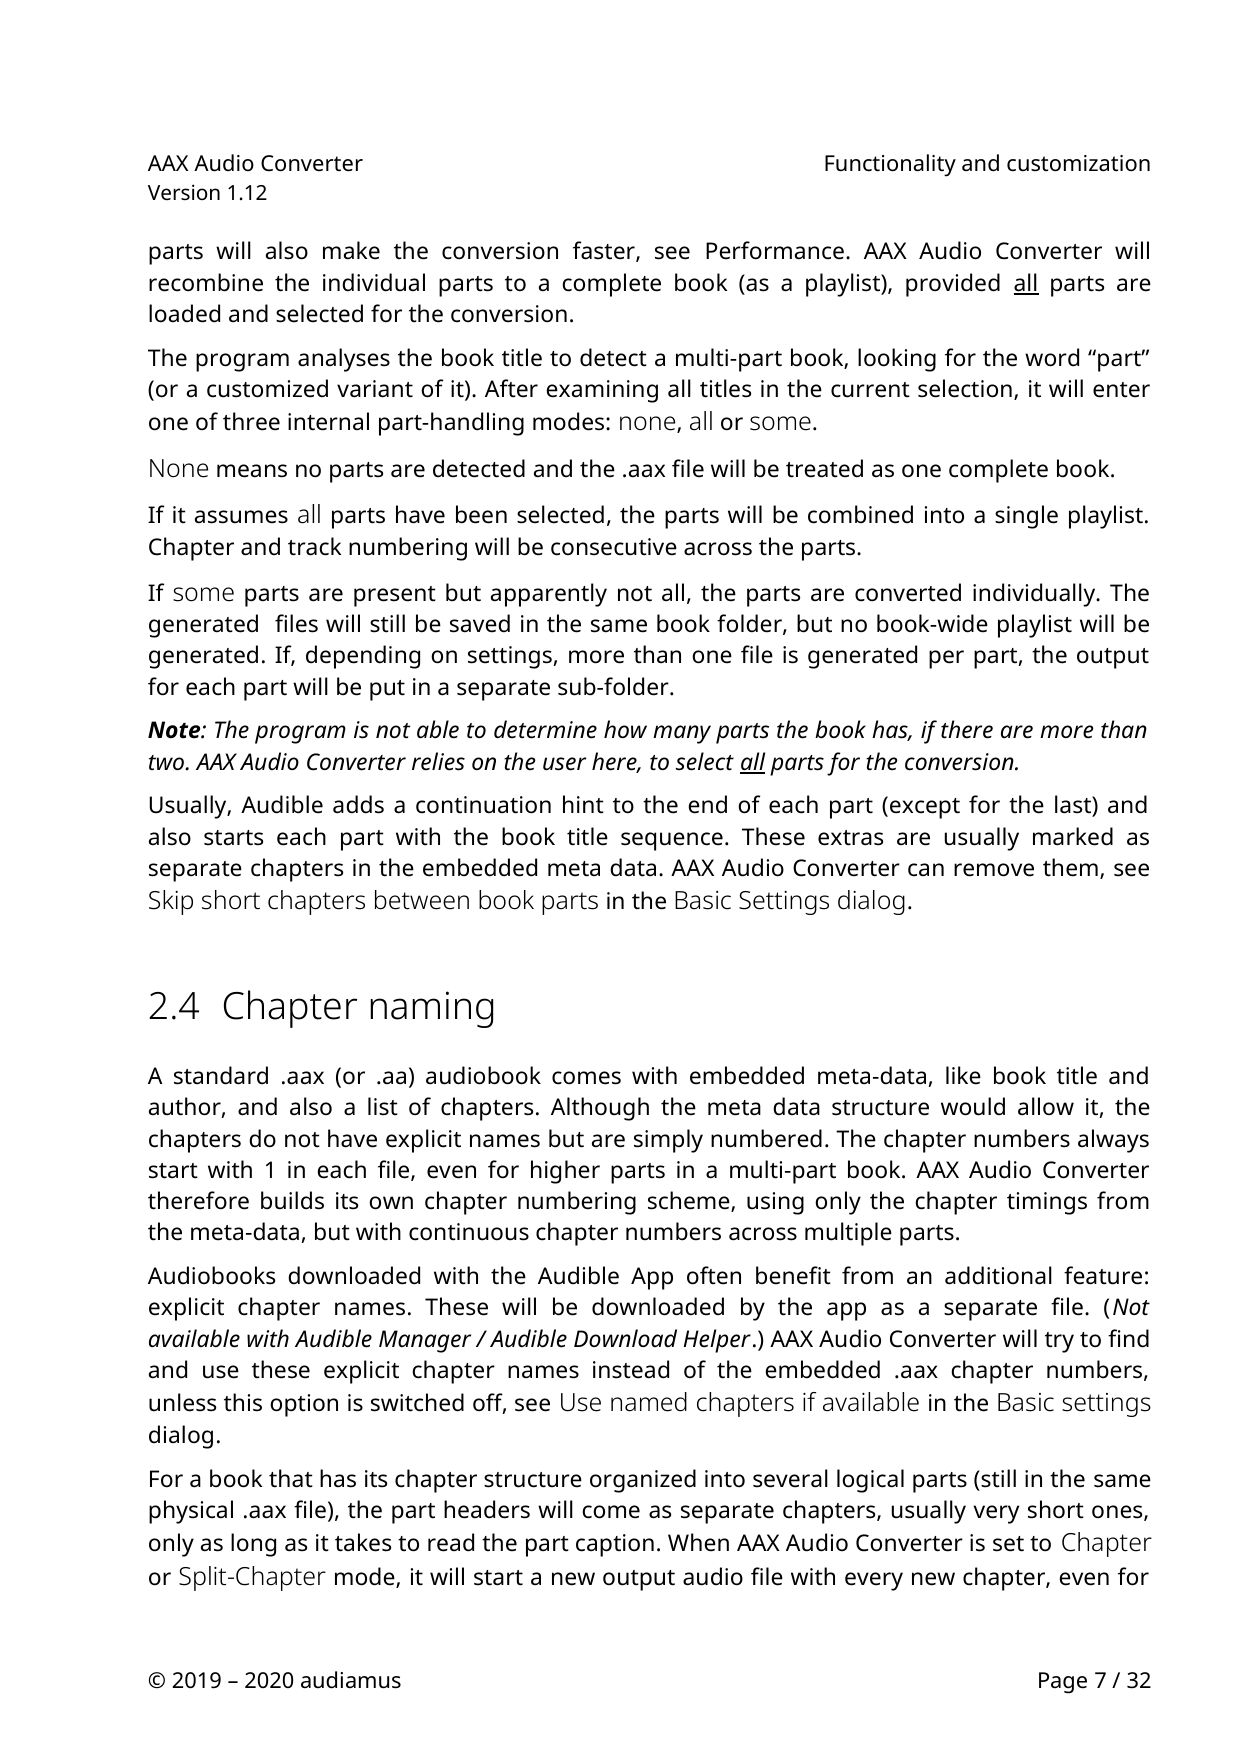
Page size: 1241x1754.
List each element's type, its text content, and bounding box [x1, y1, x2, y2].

text The program analyses the book title to detect a multi-part book, looking for the word “part” (or a customized variant of it). After examining all titles in the current selection, it will enter one of three internal part-handling modes: none, all or some. [148, 341, 1152, 438]
subtitle Chapter naming [148, 979, 1152, 1031]
text Audiobooks downloaded with the Audible App often benefit from an additional feature: explicit chapter names. These will be downloaded by the app as a separate file. (Not available with Audible Manager / Audible Download Helper.) AAX Audio Converter will try to find and use these explicit chapter names instead of the embedded .aax chapter numbers, unless this option is switched off, see Use named chapters if available in the Basic settings dialog. [148, 1260, 1152, 1450]
text If it assumes all parts have been selected, the parts will be combined into a single playlist. Chapter and track numbering will be consecutive across the parts. [148, 497, 1152, 562]
text A standard .aax (or .aa) audiobook comes with embedded meta-data, like book title and author, and also a list of chapters. Although the meta data structure would allow it, the chapters do not have explicit names but are simply numbered. The chapter numbers always start with 1 in each file, even for higher parts in a multi-part book. AAX Audio Converter therefore builds its own chapter numbering scheme, using only the chapter timings from the meta-data, but with continuous chapter numbers across multiple parts. [148, 1060, 1152, 1248]
text parts will also make the conversion faster, see Performance. AAX Audio Converter will recombine the individual parts to a complete book (as a playlist), provided all parts are loaded and selected for the conversion. [148, 235, 1152, 329]
text Note: The program is not able to determine how many parts the book has, if there are more than two. AAX Audio Converter relies on the user here, to select all parts for the conversion. [148, 714, 1152, 777]
text For a book that has its chapter structure organized into several logical parts (still in the same physical .aax file), the part headers will come as separate chapters, usually very short ones, only as long as it takes to read the part caption. When AAX Audio Converter is set to Chapter or Split-Chapter mode, it will start a new output audio file with every new chapter, even for [148, 1463, 1152, 1593]
text None means no parts are detected and the .aax file will be treated as one complete book. [148, 450, 1152, 484]
text Usually, Audible adds a continuation hint to the end of each part (except for the last) and also starts each part with the book title sequence. These extras are usually marked as separate chapters in the embedded meta data. AAX Audio Converter can remove them, see Skip short chapters between book parts in the Basic Settings dialog. [148, 789, 1152, 917]
text If some parts are present but apparently not all, the parts are converted individually. The generated files will still be saved in the same book folder, but no book-wide playlist will be generated. If, depending on settings, more than one file is generated per part, the output for each part will be put in a separate sub-folder. [148, 574, 1152, 702]
